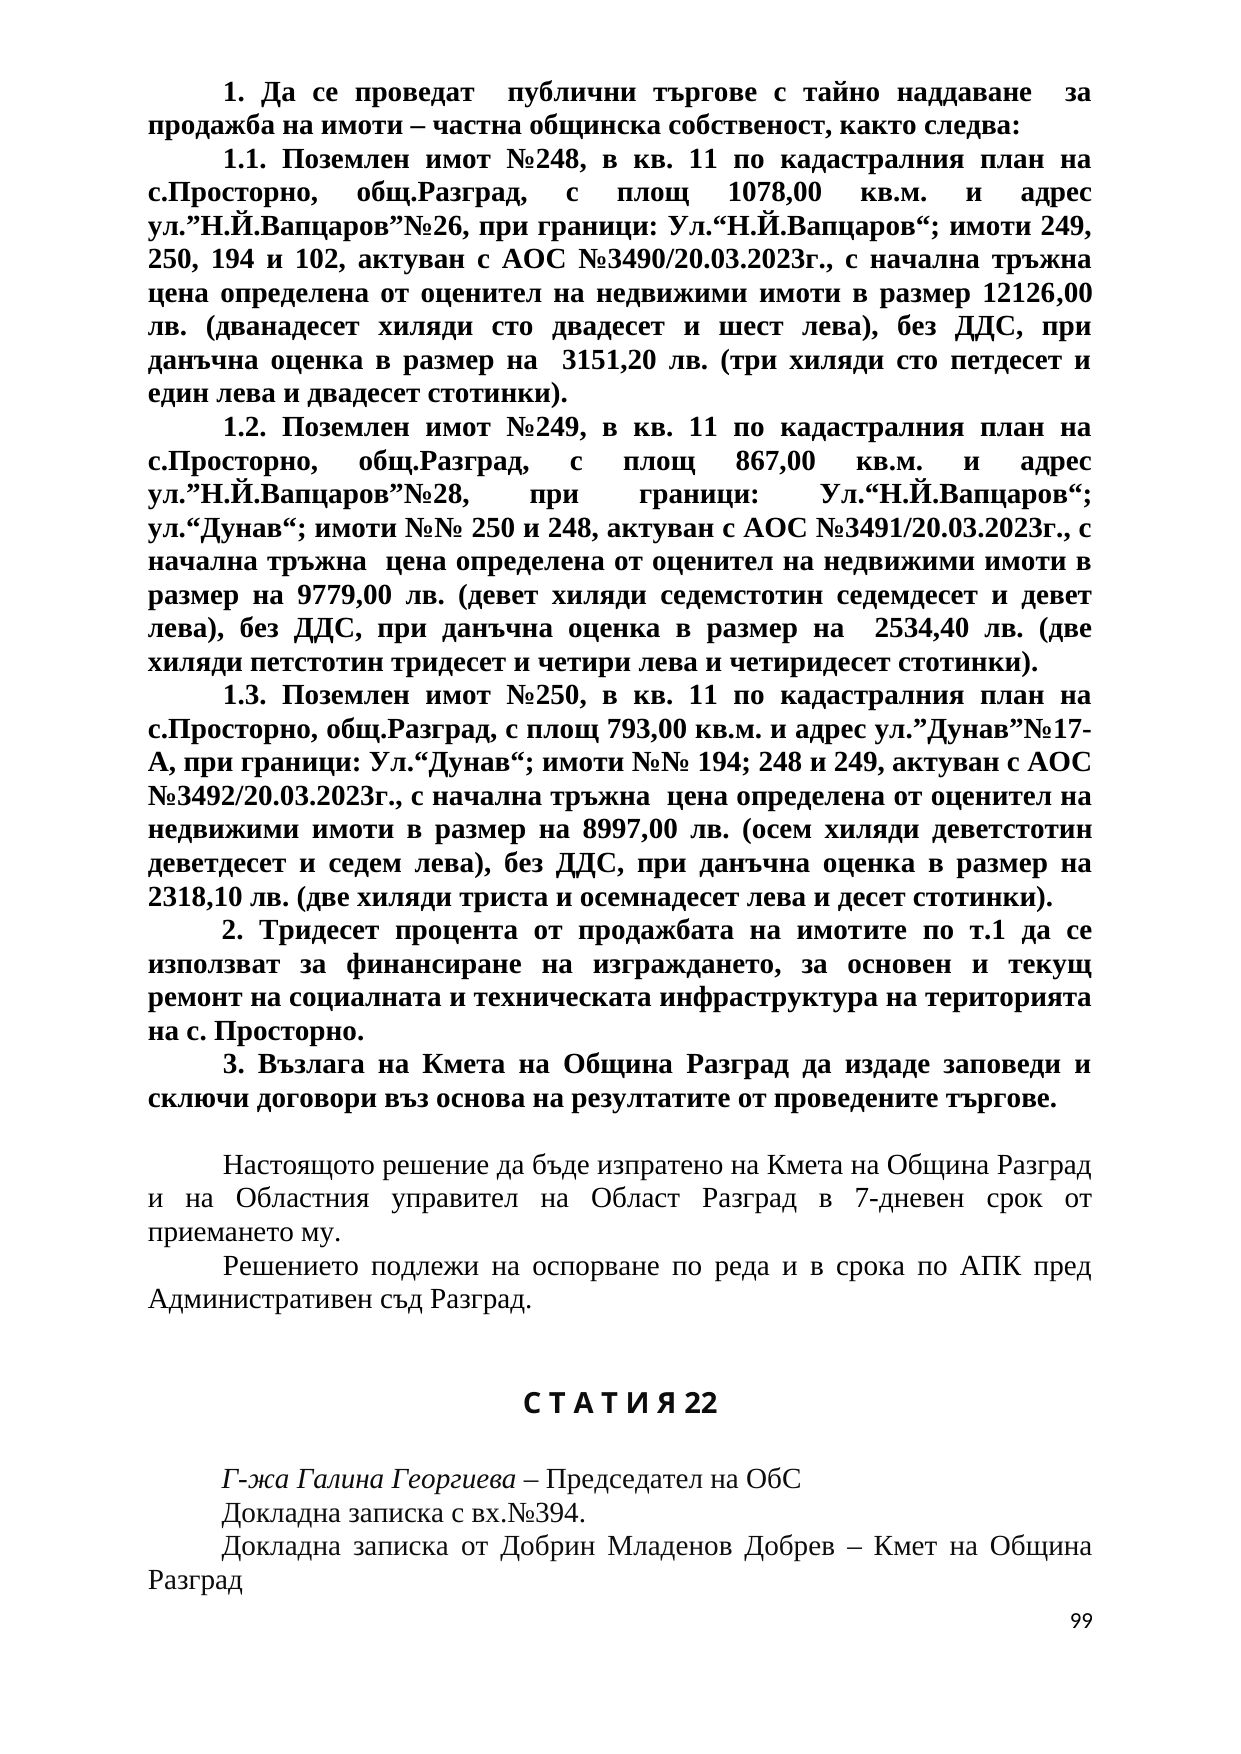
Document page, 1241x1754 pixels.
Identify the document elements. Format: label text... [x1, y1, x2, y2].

text С Т А Т И Я 22 [148, 1382, 1093, 1422]
text 1.3. Поземлен имот №250, в кв. 11 по кадастралния план на с.Просторно, общ.Разград, с площ 793,00 кв.м. и адрес ул.”Дунав”№17-А, при граници: Ул.“Дунав“; имоти №№ 194; 248 и 249, актуван с АОС №3492/20.03.2023г., с начална тръжна цена определена от оценител на недвижими имоти в размер на 8997,00 лв. (осем хиляди деветстотин деветдесет и седем лева), без ДДС, при данъчна оценка в размер на 2318,10 лв. (две хиляди триста и осемнадесет лева и десет стотинки). [148, 677, 1093, 912]
text Докладна записка с вх.№394. [148, 1495, 1093, 1528]
text Настоящото решение да бъде изпратено на Кмета на Община Разград и на Областния управител на Област Разград в 7-дневен срок от приемането му. [148, 1147, 1093, 1248]
text 2. Тридесет процента от продажбата на имотите по т.1 да се използват за финансиране на изграждането, за основен и текущ ремонт на социалната и техническата инфраструктура на територията на с. Просторно. [148, 912, 1093, 1046]
text 1.2. Поземлен имот №249, в кв. 11 по кадастралния план на с.Просторно, общ.Разград, с площ 867,00 кв.м. и адрес ул.”Н.Й.Вапцаров”№28, при граници: Ул.“Н.Й.Вапцаров“; ул.“Дунав“; имоти №№ 250 и 248, актуван с АОС №3491/20.03.2023г., с начална тръжна цена определена от оценител на недвижими имоти в размер на 9779,00 лв. (девет хиляди седемстотин седемдесет и девет лева), без ДДС, при данъчна оценка в размер на 2534,40 лв. (две хиляди петстотин тридесет и четири лева и четиридесет стотинки). [148, 409, 1093, 677]
text Решението подлежи на оспорване по реда и в срока по АПК пред Административен съд Разград. [148, 1248, 1093, 1315]
text Г-жа Галина Георгиева – Председател на ОбС [148, 1461, 1093, 1495]
text 1. Да се проведат публични търгове с тайно наддаване за продажба на имоти – частна общинска собственост, както следва: [148, 74, 1093, 141]
text 1.1. Поземлен имот №248, в кв. 11 по кадастралния план на с.Просторно, общ.Разград, с площ 1078,00 кв.м. и адрес ул.”Н.Й.Вапцаров”№26, при граници: Ул.“Н.Й.Вапцаров“; имоти 249, 250, 194 и 102, актуван с АОС №3490/20.03.2023г., с начална тръжна цена определена от оценител на недвижими имоти в размер 12126,00 лв. (дванадесет хиляди сто двадесет и шест лева), без ДДС, при данъчна оценка в размер на 3151,20 лв. (три хиляди сто петдесет и един лева и двадесет стотинки). [148, 141, 1093, 409]
text Докладна записка от Добрин Младенов Добрев – Кмет на Община Разград [148, 1528, 1093, 1595]
text 3. Възлага на Кмета на Община Разград да издаде заповеди и сключи договори въз основа на резултатите от проведените търгове. [148, 1046, 1093, 1113]
